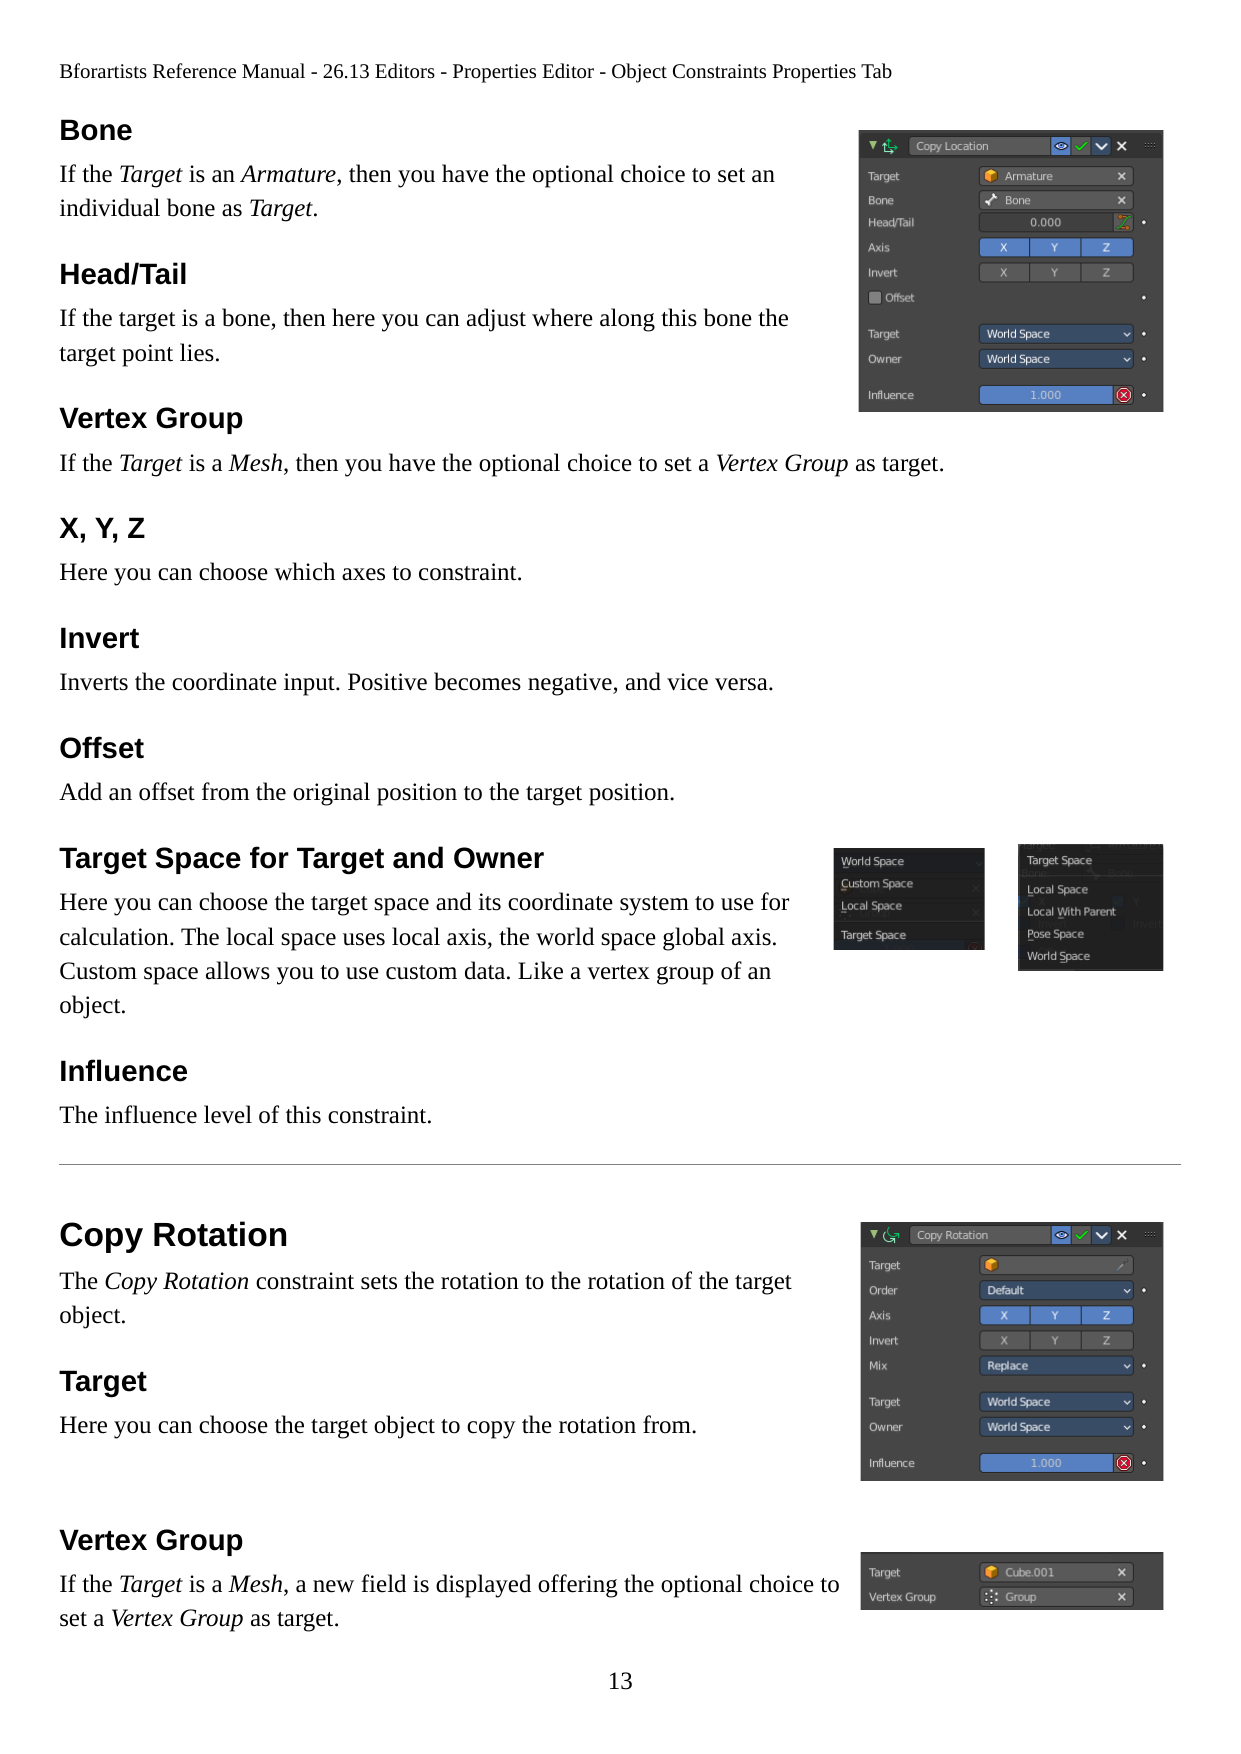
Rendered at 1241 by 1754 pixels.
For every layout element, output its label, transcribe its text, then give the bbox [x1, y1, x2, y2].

subtitle Target [59, 1364, 860, 1398]
text Here you can choose which axes to constraint. [59, 557, 1181, 586]
subtitle Head/Tail [59, 257, 858, 291]
text Inverts the coordinate input. Positive becomes negative, and vice versa. [59, 667, 1181, 696]
picture [858, 130, 1164, 412]
picture [860, 1552, 1164, 1610]
subtitle X, Y, Z [59, 511, 1181, 545]
text The Copy Rotation constraint sets the rotation to the rotation of the target object. [59, 1266, 860, 1329]
subtitle Offset [59, 731, 1181, 765]
subtitle Invert [59, 621, 1181, 655]
picture [860, 1222, 1164, 1481]
text If the Target is a Mesh, a new field is displayed offering the optional choice to set a Vertex Group as target. [59, 1569, 1181, 1632]
subtitle Vertex Group [59, 401, 1181, 435]
subtitle Target Space for Target and Owner [59, 841, 1181, 875]
text If the target is a bone, then here you can adjust where along this bone the target point lies. [59, 303, 858, 366]
text Here you can choose the target object to copy the rotation from. [59, 1410, 860, 1439]
text If the Target is an Armature, then you have the optional choice to set an individual bone as Target. [59, 159, 858, 222]
subtitle [1164, 1364, 1181, 1398]
picture [833, 848, 985, 950]
subtitle Copy Rotation [59, 1214, 1181, 1253]
text Add an offset from the original position to the target position. [59, 777, 1181, 806]
picture [1018, 844, 1164, 971]
subtitle Bone [59, 113, 1181, 146]
text If the Target is a Mesh, then you have the optional choice to set a Vertex Group as target. [59, 448, 1181, 476]
subtitle [1164, 257, 1181, 291]
subtitle Influence [59, 1054, 1181, 1088]
text Here you can choose the target space and its coordinate system to use for calculation. The local space uses local axis, the world space global axis. Custom space allows you to use custom data. Like a vertex group of an object. [59, 887, 1181, 1019]
text The influence level of this constraint. [59, 1101, 1181, 1129]
subtitle Vertex Group [59, 1523, 1181, 1557]
